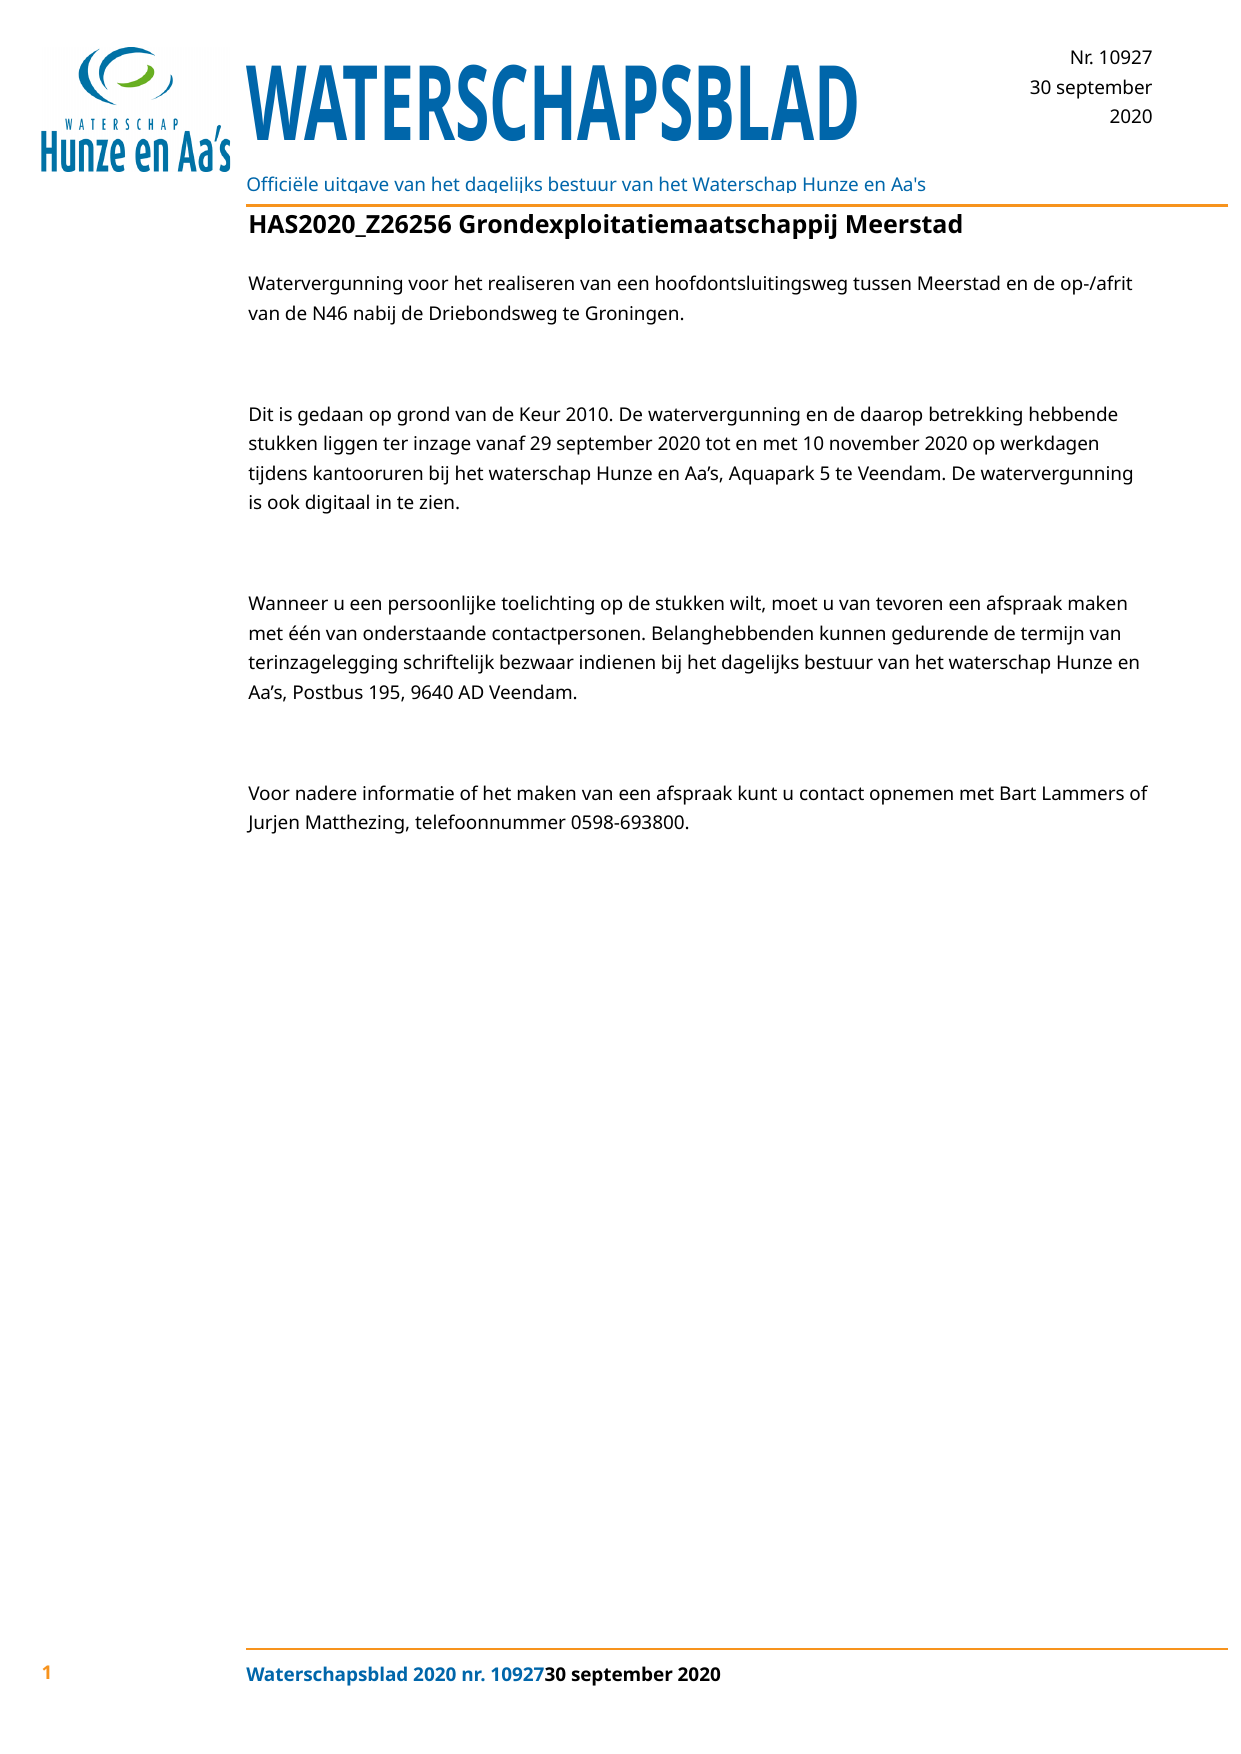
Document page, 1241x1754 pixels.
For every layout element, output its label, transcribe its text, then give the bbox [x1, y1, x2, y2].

text Watervergunning voor het realiseren van een hoofdontsluitingsweg tussen Meerstad en de op-/afrit van de N46 nabij de Driebondsweg te Groningen. [248, 270, 1152, 326]
text Voor nadere informatie of het maken van een afspraak kunt u contact opnemen met Bart Lammers of Jurjen Matthezing, telefoonnummer 0598-693800. [248, 780, 1152, 835]
picture [41, 47, 231, 172]
picture [226, 145, 231, 156]
text Wanneer u een persoonlijke toelichting op de stukken wilt, moet u van tevoren een afspraak maken met één van onderstaande contactpersonen. Belanghebbenden kunnen gedurende de termijn van terinzagelegging schriftelijk bezwaar indienen bij het dagelijks bestuur van het waterschap Hunze en Aa’s, Postbus 195, 9640 AD Veendam. [248, 590, 1152, 705]
picture [47, 154, 51, 172]
text Dit is gedaan op grond van de Keur 2010. De watervergunning en de daarop betrekking hebbende stukken liggen ter inzage vanaf 29 september 2020 tot en met 10 november 2020 op werkdagen tijdens kantooruren bij het waterschap Hunze en Aa’s, Aquapark 5 te Veendam. De watervergunning is ook digitaal in te zien. [248, 401, 1152, 515]
text HAS2020_Z26256 Grondexploitatiemaatschappij Meerstad [248, 207, 1152, 241]
picture [183, 163, 191, 172]
